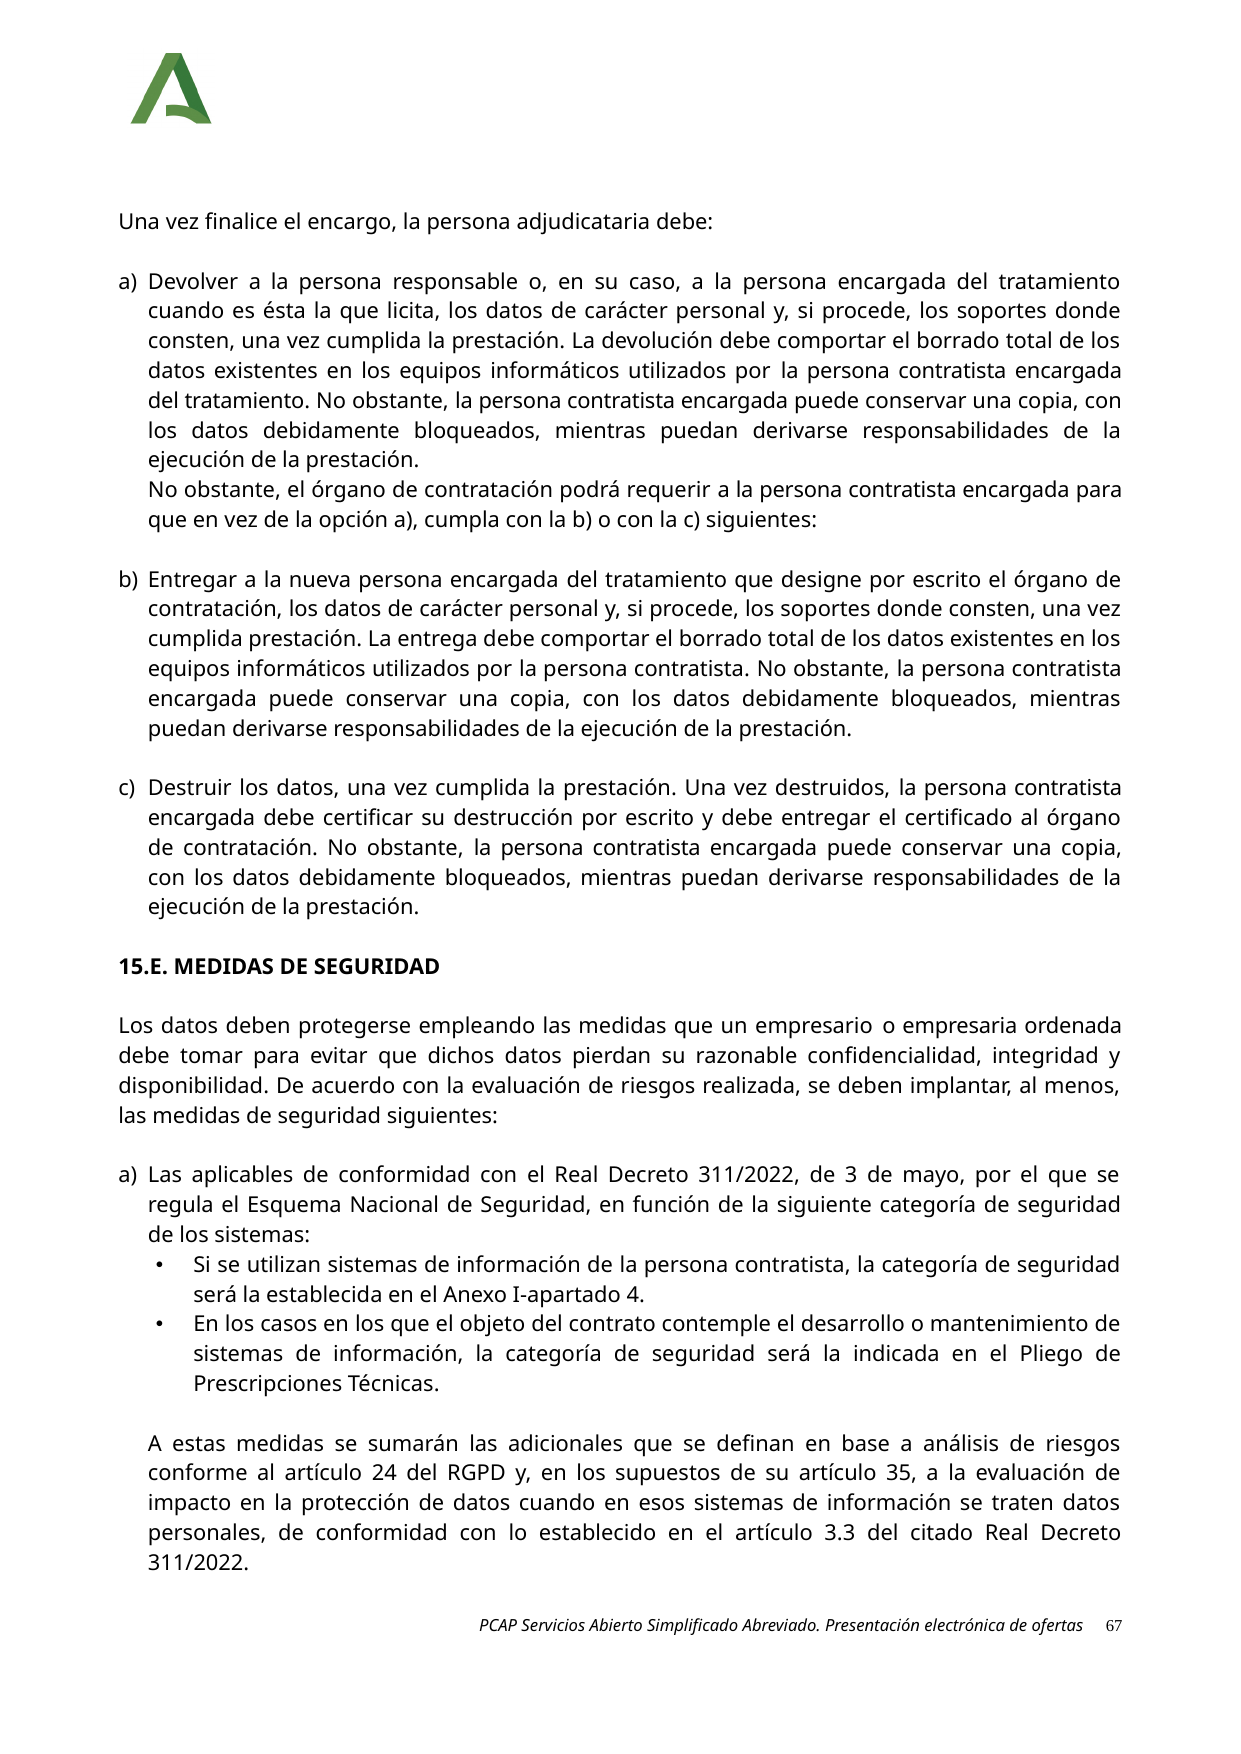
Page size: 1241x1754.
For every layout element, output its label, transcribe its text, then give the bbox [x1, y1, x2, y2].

list En los casos en los que el objeto del contrato contemple el desarrollo o mantenimiento de sistemas de información, la categoría de seguridad será la indicada en el Pliego de Prescripciones Técnicas. [156, 1308, 1122, 1398]
list Las aplicables de conformidad con el Real Decreto 311/2022, de 3 de mayo, por el que se regula el Esquema Nacional de Seguridad, en función de la siguiente categoría de seguridad de los sistemas: [118, 1159, 1122, 1249]
list Entregar a la nueva persona encargada del tratamiento que designe por escrito el órgano de contratación, los datos de carácter personal y, si procede, los soportes donde consten, una vez cumplida prestación. La entrega debe comportar el borrado total de los datos existentes en los equipos informáticos utilizados por la persona contratista. No obstante, la persona contratista encargada puede conservar una copia, con los datos debidamente bloqueados, mientras puedan derivarse responsabilidades de la ejecución de la prestación. [118, 564, 1122, 742]
list No obstante, el órgano de contratación podrá requerir a la persona contratista encargada para que en vez de la opción a), cumpla con la b) o con la c) siguientes: [148, 474, 1122, 534]
list Destruir los datos, una vez cumplida la prestación. Una vez destruidos, la persona contratista encargada debe certificar su destrucción por escrito y debe entregar el certificado al órgano de contratación. No obstante, la persona contratista encargada puede conservar una copia, con los datos debidamente bloqueados, mientras puedan derivarse responsabilidades de la ejecución de la prestación. [118, 772, 1122, 921]
list Devolver a la persona responsable o, en su caso, a la persona encargada del tratamiento cuando es ésta la que licita, los datos de carácter personal y, si procede, los soportes donde consten, una vez cumplida la prestación. La devolución debe comportar el borrado total de los datos existentes en los equipos informáticos utilizados por la persona contratista encargada del tratamiento. No obstante, la persona contratista encargada puede conservar una copia, con los datos debidamente bloqueados, mientras puedan derivarse responsabilidades de la ejecución de la prestación. [118, 266, 1122, 474]
text 15.E. MEDIDAS DE SEGURIDAD [118, 951, 1122, 981]
text Una vez finalice el encargo, la persona adjudicataria debe: [118, 206, 1122, 236]
text Los datos deben protegerse empleando las medidas que un empresario o empresaria ordenada debe tomar para evitar que dichos datos pierdan su razonable confidencialidad, integridad y disponibilidad. De acuerdo con la evaluación de riesgos realizada, se deben implantar, al menos, las medidas de seguridad siguientes: [118, 1011, 1122, 1130]
picture [127, 48, 216, 128]
text A estas medidas se sumarán las adicionales que se definan en base a análisis de riesgos conforme al artículo 24 del RGPD y, en los supuestos de su artículo 35, a la evaluación de impacto en la protección de datos cuando en esos sistemas de información se traten datos personales, de conformidad con lo establecido en el artículo 3.3 del citado Real Decreto 311/2022. [148, 1428, 1122, 1577]
list Si se utilizan sistemas de información de la persona contratista, la categoría de seguridad será la establecida en el Anexo I-apartado 4. [156, 1249, 1122, 1308]
